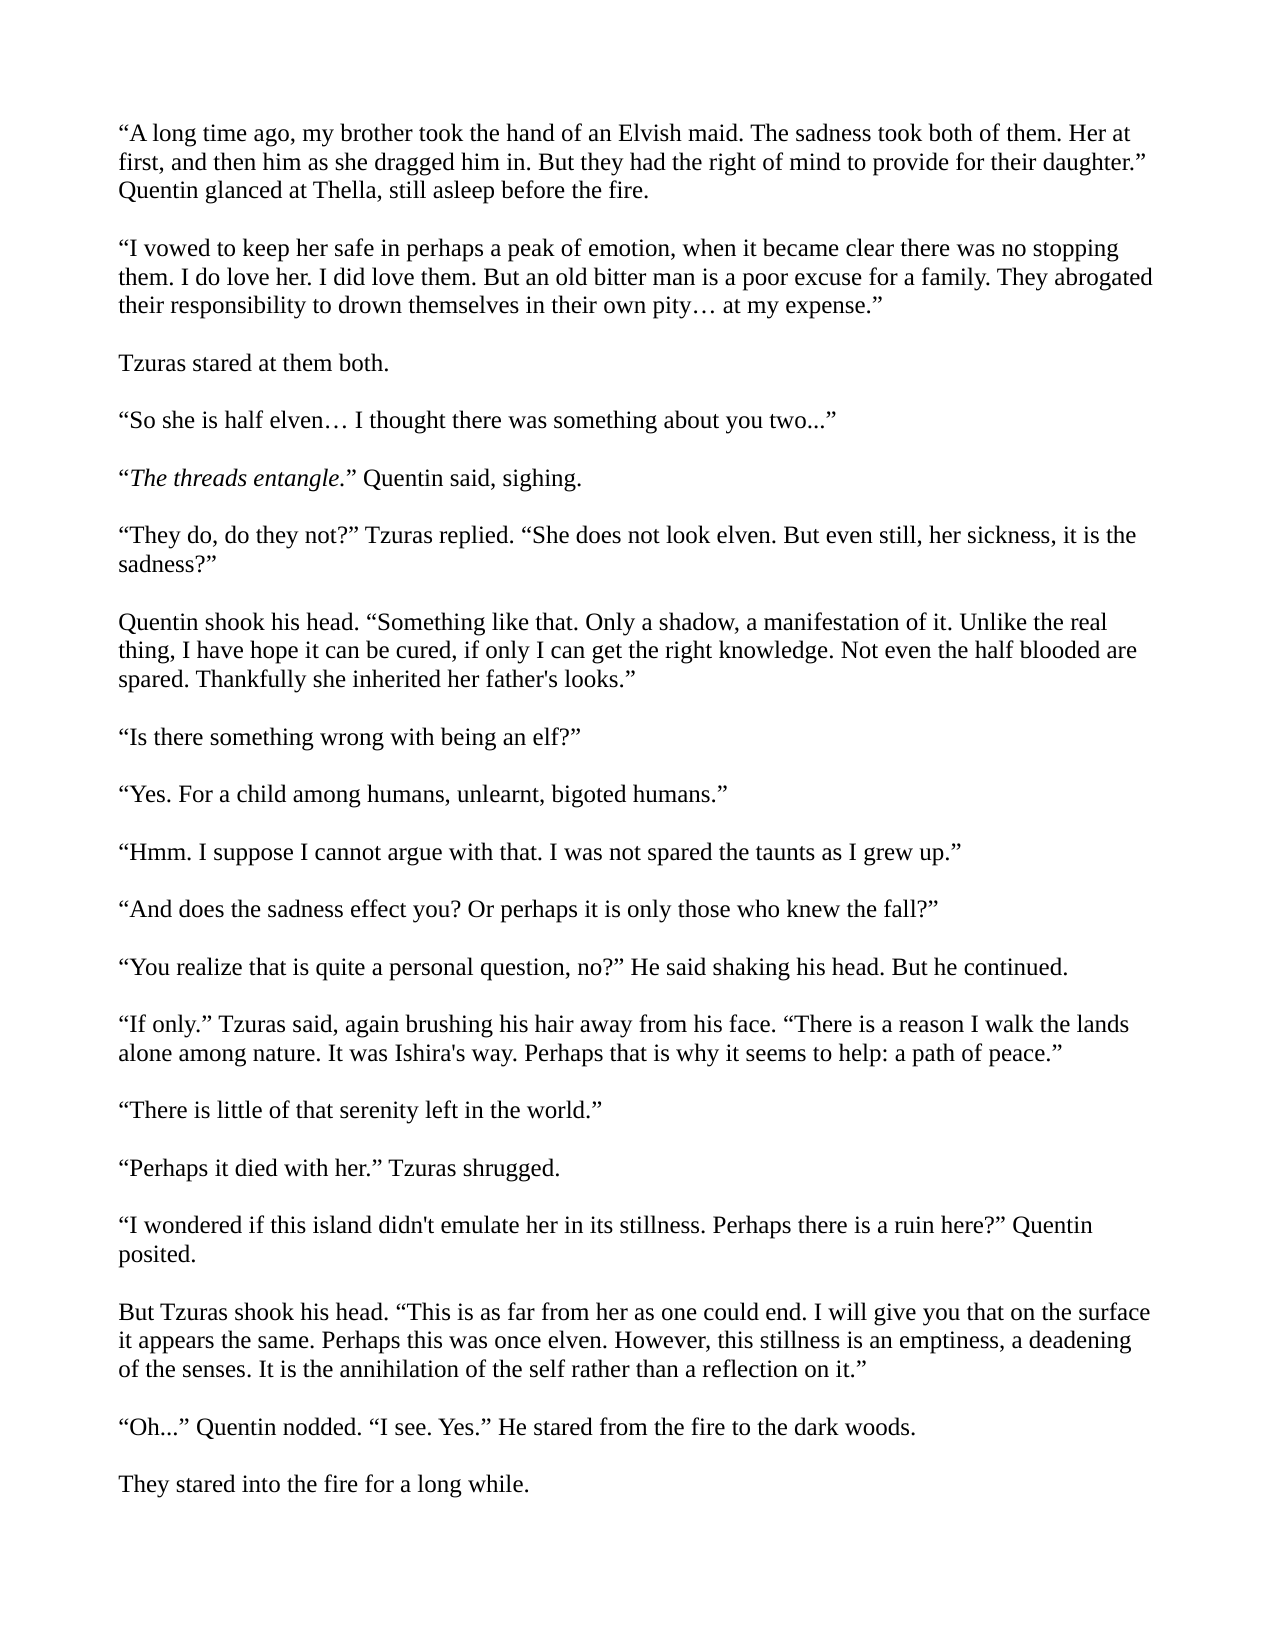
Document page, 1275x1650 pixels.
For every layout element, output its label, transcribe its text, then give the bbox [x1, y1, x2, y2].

text “Perhaps it died with her.” Tzuras shrugged. [118, 1153, 1157, 1182]
text Tzuras stared at them both. [118, 348, 1157, 377]
text They stared into the fire for a long while. [118, 1469, 1157, 1498]
text “A long time ago, my brother took the hand of an Elvish maid. The sadness took both of them. Her at first, and then him as she dragged him in. But they had the right of mind to provide for their daughter.” Quentin glanced at Thella, still asleep before the fire. [118, 118, 1157, 204]
text “You realize that is quite a personal question, no?” He said shaking his head. But he continued. [118, 952, 1157, 981]
text “If only.” Tzuras said, again brushing his hair away from his face. “There is a reason I walk the lands alone among nature. It was Ishira's way. Perhaps that is why it seems to help: a path of peace.” [118, 1009, 1157, 1067]
text “Is there something wrong with being an elf?” [118, 722, 1157, 751]
text “So she is half elven… I thought there was something about you two...” [118, 406, 1157, 434]
text But Tzuras shook his head. “This is as far from her as one could end. I will give you that on the surface it appears the same. Perhaps this was once elven. However, this stillness is an emptiness, a deadening of the senses. It is the annihilation of the self rather than a reflection on it.” [118, 1297, 1157, 1383]
text “Oh...” Quentin nodded. “I see. Yes.” He stared from the fire to the dark woods. [118, 1412, 1157, 1441]
text “I vowed to keep her safe in perhaps a peak of emotion, when it became clear there was no stopping them. I do love her. I did love them. But an old bitter man is a poor excuse for a family. They abrogated their responsibility to drown themselves in their own pity… at my expense.” [118, 233, 1157, 319]
text Quentin shook his head. “Something like that. Only a shadow, a manifestation of it. Unlike the real thing, I have hope it can be cured, if only I can get the right knowledge. Not even the half blooded are spared. Thankfully she inherited her father's looks.” [118, 607, 1157, 693]
text “Hmm. I suppose I cannot argue with that. I was not spared the taunts as I grew up.” [118, 837, 1157, 866]
text “And does the sadness effect you? Or perhaps it is only those who knew the fall?” [118, 894, 1157, 923]
text “The threads entangle.” Quentin said, sighing. [118, 463, 1157, 492]
text “Yes. For a child among humans, unlearnt, bigoted humans.” [118, 779, 1157, 808]
text “They do, do they not?” Tzuras replied. “She does not look elven. But even still, her sickness, it is the sadness?” [118, 521, 1157, 578]
text “There is little of that serenity left in the world.” [118, 1096, 1157, 1124]
text “I wondered if this island didn't emulate her in its stillness. Perhaps there is a ruin here?” Quentin posited. [118, 1211, 1157, 1268]
